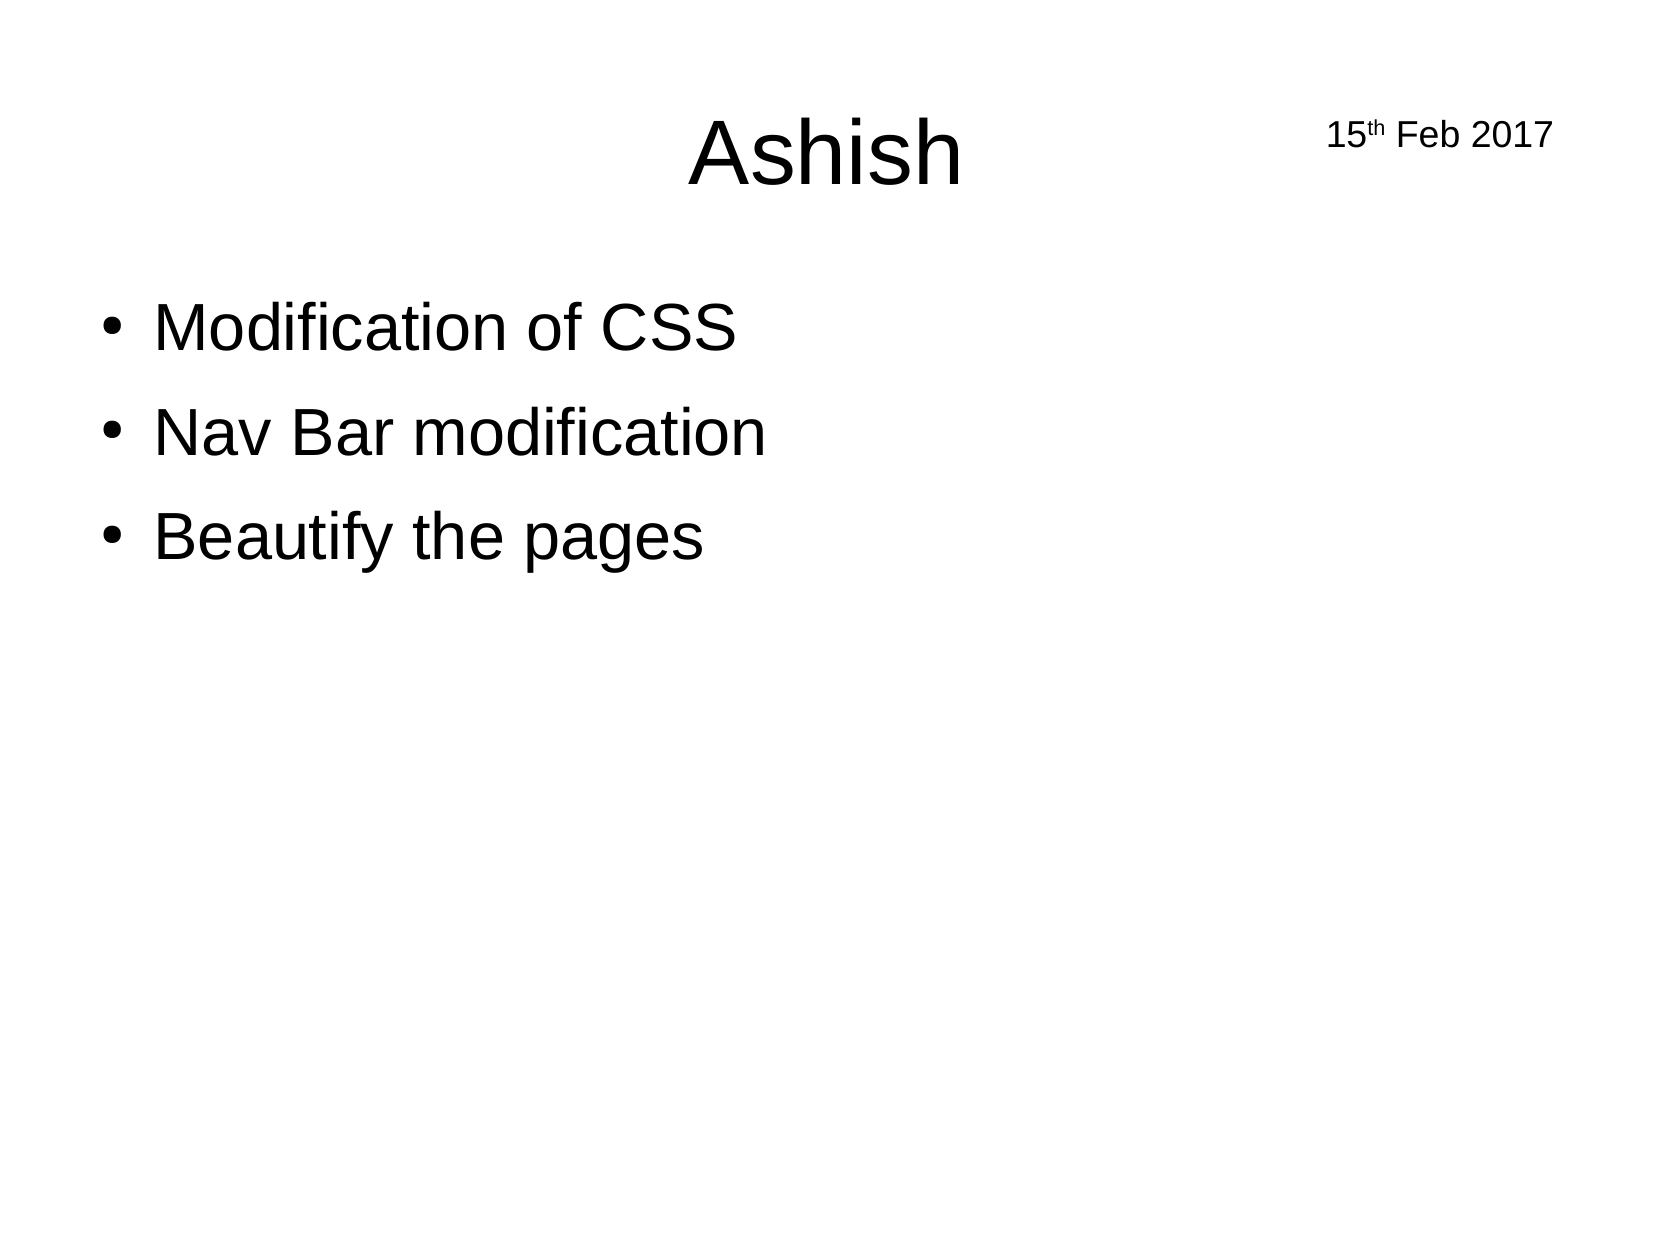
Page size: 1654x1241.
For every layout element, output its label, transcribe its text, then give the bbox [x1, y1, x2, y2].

text_box 15th Feb 2017 [1311, 106, 1619, 165]
list Modification of CSS Nav Bar modification Beautify the pages [82, 290, 1571, 1010]
title Ashish [82, 49, 1571, 257]
